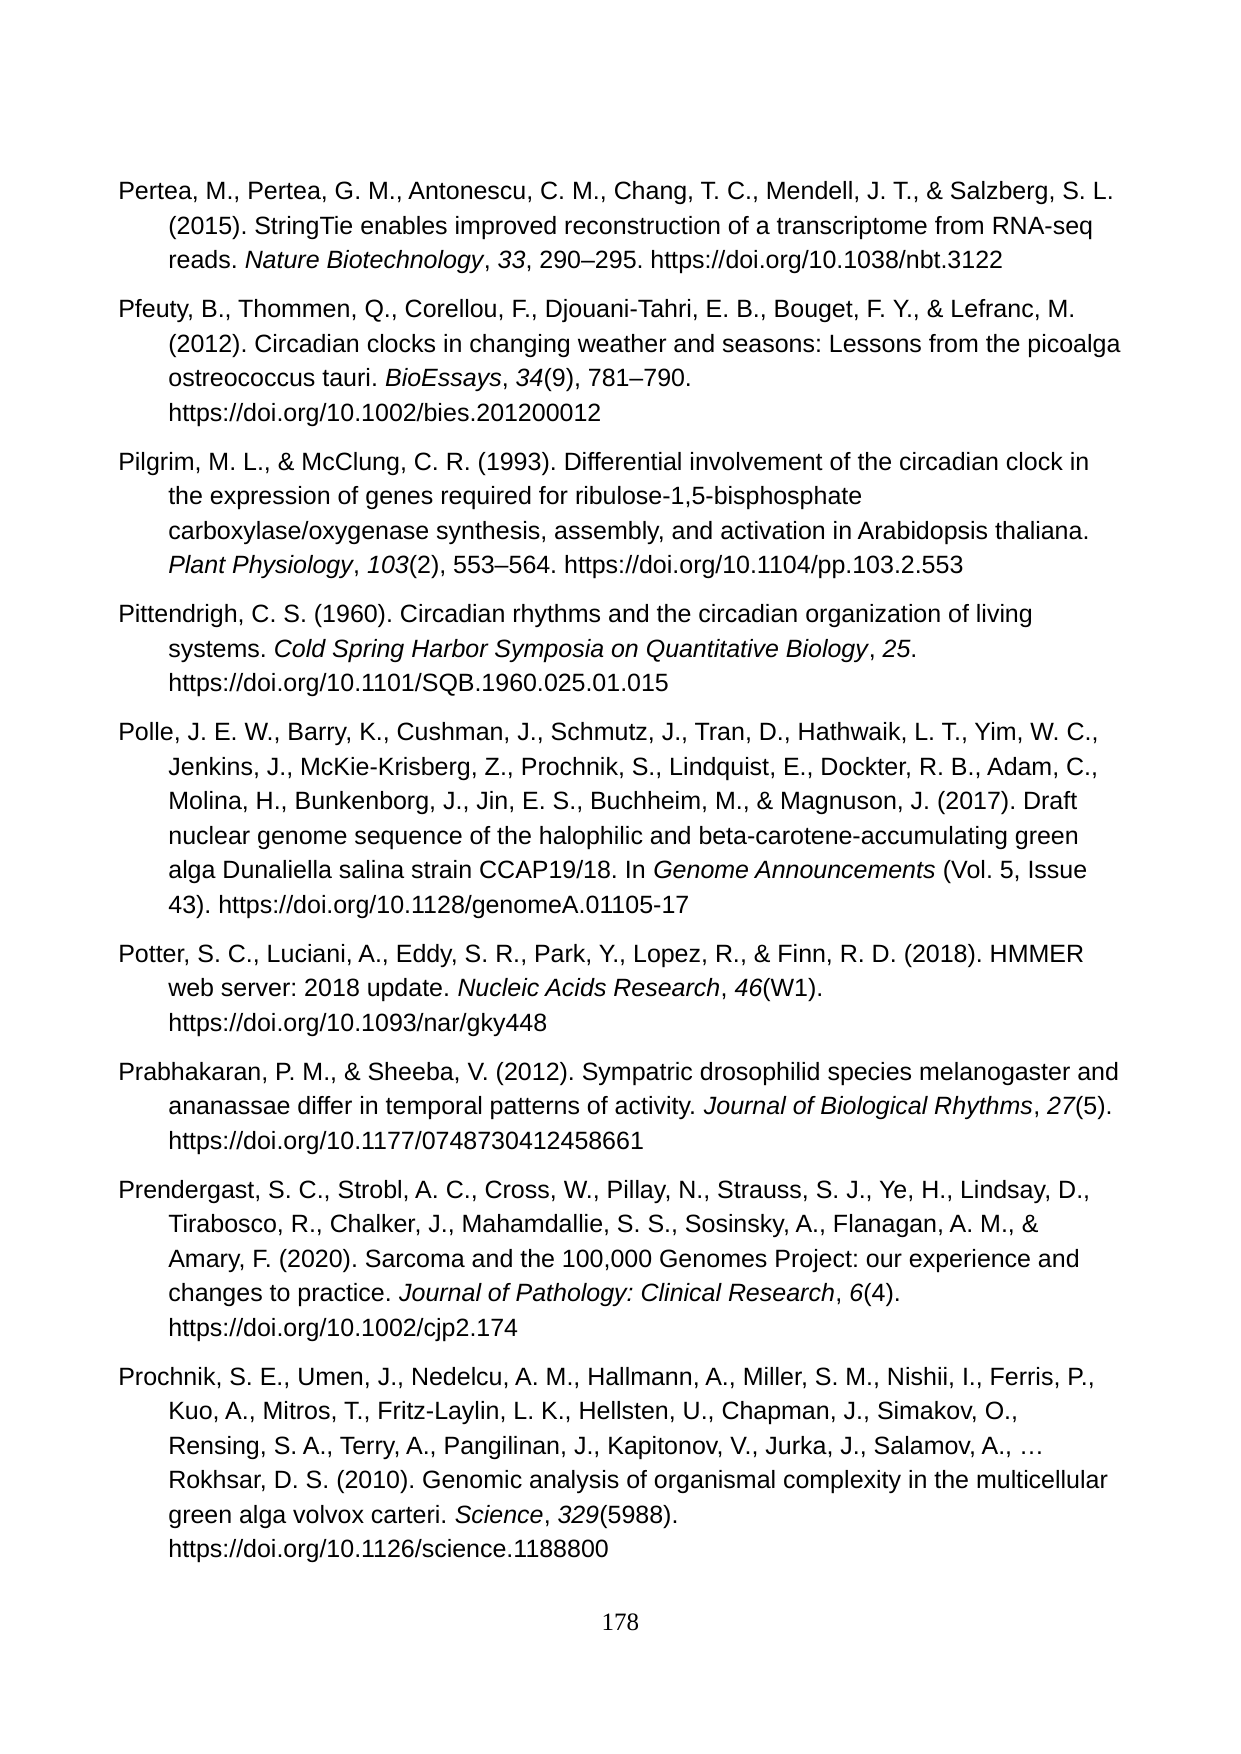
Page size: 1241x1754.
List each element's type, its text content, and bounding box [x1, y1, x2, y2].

text Prochnik, S. E., Umen, J., Nedelcu, A. M., Hallmann, A., Miller, S. M., Nishii, I., Ferris, P., Kuo, A., Mitros, T., Fritz-Laylin, L. K., Hellsten, U., Chapman, J., Simakov, O., Rensing, S. A., Terry, A., Pangilinan, J., Kapitonov, V., Jurka, J., Salamov, A., … Rokhsar, D. S. (2010). Genomic analysis of organismal complexity in the multicellular green alga volvox carteri. Science, 329(5988). https://doi.org/10.1126/science.1188800 [118, 1362, 1122, 1563]
text Pilgrim, M. L., & McClung, C. R. (1993). Differential involvement of the circadian clock in the expression of genes required for ribulose-1,5-bisphosphate carboxylase/oxygenase synthesis, assembly, and activation in Arabidopsis thaliana. Plant Physiology, 103(2), 553–564. https://doi.org/10.1104/pp.103.2.553 [118, 447, 1122, 579]
text Prabhakaran, P. M., & Sheeba, V. (2012). Sympatric drosophilid species melanogaster and ananassae differ in temporal patterns of activity. Journal of Biological Rhythms, 27(5). https://doi.org/10.1177/0748730412458661 [118, 1057, 1122, 1154]
text Pittendrigh, C. S. (1960). Circadian rhythms and the circadian organization of living systems. Cold Spring Harbor Symposia on Quantitative Biology, 25. https://doi.org/10.1101/SQB.1960.025.01.015 [118, 599, 1122, 697]
text Prendergast, S. C., Strobl, A. C., Cross, W., Pillay, N., Strauss, S. J., Ye, H., Lindsay, D., Tirabosco, R., Chalker, J., Mahamdallie, S. S., Sosinsky, A., Flanagan, A. M., & Amary, F. (2020). Sarcoma and the 100,000 Genomes Project: our experience and changes to practice. Journal of Pathology: Clinical Research, 6(4). https://doi.org/10.1002/cjp2.174 [118, 1175, 1122, 1342]
text Potter, S. C., Luciani, A., Eddy, S. R., Park, Y., Lopez, R., & Finn, R. D. (2018). HMMER web server: 2018 update. Nucleic Acids Research, 46(W1). https://doi.org/10.1093/nar/gky448 [118, 939, 1122, 1037]
text Pfeuty, B., Thommen, Q., Corellou, F., Djouani-Tahri, E. B., Bouget, F. Y., & Lefranc, M. (2012). Circadian clocks in changing weather and seasons: Lessons from the picoalga ostreococcus tauri. BioEssays, 34(9), 781–790. https://doi.org/10.1002/bies.201200012 [118, 294, 1122, 427]
text Polle, J. E. W., Barry, K., Cushman, J., Schmutz, J., Tran, D., Hathwaik, L. T., Yim, W. C., Jenkins, J., McKie-Krisberg, Z., Prochnik, S., Lindquist, E., Dockter, R. B., Adam, C., Molina, H., Bunkenborg, J., Jin, E. S., Buchheim, M., & Magnuson, J. (2017). Draft nuclear genome sequence of the halophilic and beta-carotene-accumulating green alga Dunaliella salina strain CCAP19/18. In Genome Announcements (Vol. 5, Issue 43). https://doi.org/10.1128/genomeA.01105-17 [118, 717, 1122, 918]
text Pertea, M., Pertea, G. M., Antonescu, C. M., Chang, T. C., Mendell, J. T., & Salzberg, S. L. (2015). StringTie enables improved reconstruction of a transcriptome from RNA-seq reads. Nature Biotechnology, 33, 290–295. https://doi.org/10.1038/nbt.3122 [118, 176, 1122, 274]
